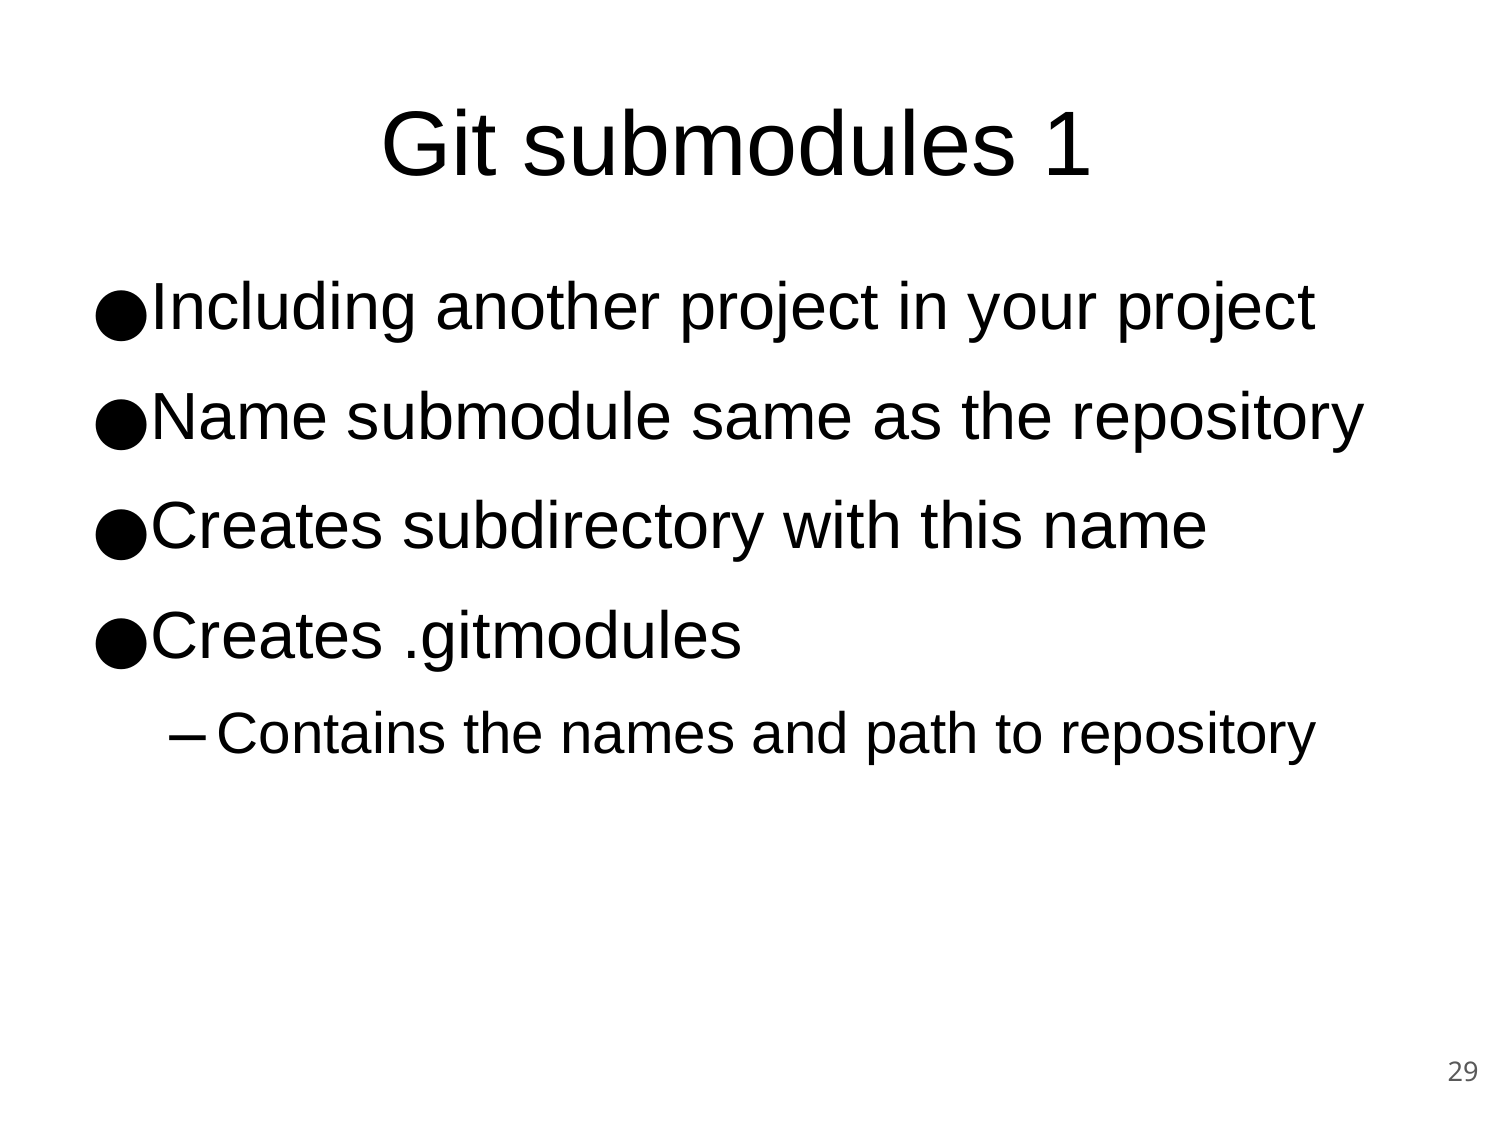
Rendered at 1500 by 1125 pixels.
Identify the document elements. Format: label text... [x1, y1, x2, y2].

slide_number [1403, 1038, 1494, 1125]
text_box Including another project in your project Name submodule same as the repository Creates subdirectory with this name Creates .gitmodules Contains the names and path to repository [74, 263, 1425, 916]
text_box Git submodules 1 [74, 44, 1425, 233]
